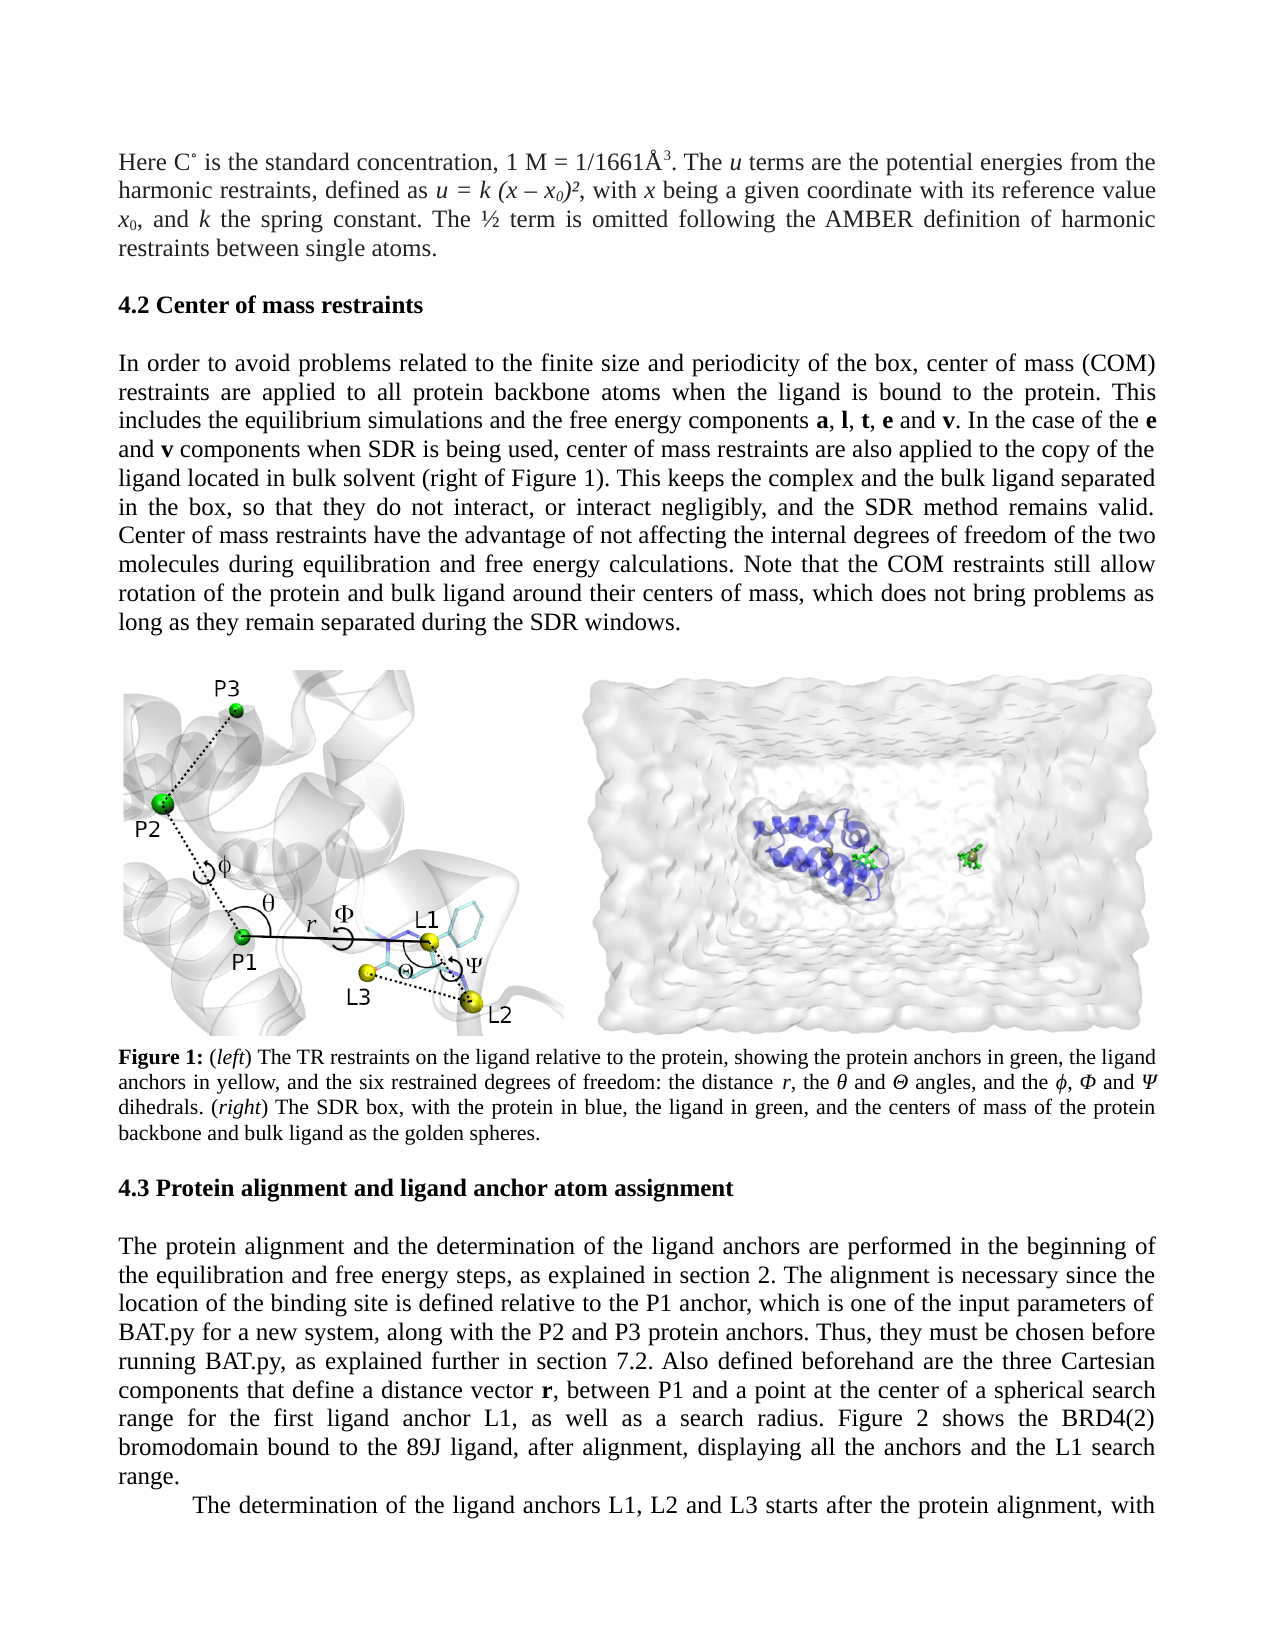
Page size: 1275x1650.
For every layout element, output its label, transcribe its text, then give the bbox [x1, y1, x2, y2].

text In order to avoid problems related to the finite size and periodicity of the box, center of mass (COM) restraints are applied to all protein backbone atoms when the ligand is bound to the protein. This includes the equilibrium simulations and the free energy components a, l, t, e and v. In the case of the e and v components when SDR is being used, center of mass restraints are also applied to the copy of the ligand located in bulk solvent (right of Figure 1). This keeps the complex and the bulk ligand separated in the box, so that they do not interact, or interact negligibly, and the SDR method remains valid. Center of mass restraints have the advantage of not affecting the internal degrees of freedom of the two molecules during equilibration and free energy calculations. Note that the COM restraints still allow rotation of the protein and bulk ligand around their centers of mass, which does not bring problems as long as they remain separated during the SDR windows. [118, 348, 1157, 636]
text Figure 1: (left) The TR restraints on the ligand relative to the protein, showing the protein anchors in green, the ligand anchors in yellow, and the six restrained degrees of freedom: the distance r, the θ and Θ angles, and the ϕ, Φ and Ψ dihedrals. (right) The SDR box, with the protein in blue, the ligand in green, and the centers of mass of the protein backbone and bulk ligand as the golden spheres. [118, 1044, 1157, 1145]
text Here C∘ is the standard concentration, 1 M = 1/1661Å3. The u terms are the potential energies from the harmonic restraints, defined as u = k (x – x0)², with x being a given coordinate with its reference value x0, and k the spring constant. The ½ term is omitted following the AMBER definition of harmonic restraints between single atoms. [118, 147, 1157, 262]
text The determination of the ligand anchors L1, L2 and L3 starts after the protein alignment, with [118, 1490, 1157, 1518]
picture [118, 664, 1157, 1044]
text The protein alignment and the determination of the ligand anchors are performed in the beginning of the equilibration and free energy steps, as explained in section 2. The alignment is necessary since the location of the binding site is defined relative to the P1 anchor, which is one of the input parameters of BAT.py for a new system, along with the P2 and P3 protein anchors. Thus, they must be chosen before running BAT.py, as explained further in section 7.2. Also defined beforehand are the three Cartesian components that define a distance vector r, between P1 and a point at the center of a spherical search range for the first ligand anchor L1, as well as a search radius. Figure 2 shows the BRD4(2) bromodomain bound to the 89J ligand, after alignment, displaying all the anchors and the L1 search range. [118, 1231, 1157, 1490]
text 4.2 Center of mass restraints [118, 291, 1157, 319]
text 4.3 Protein alignment and ligand anchor atom assignment [118, 1173, 1157, 1202]
